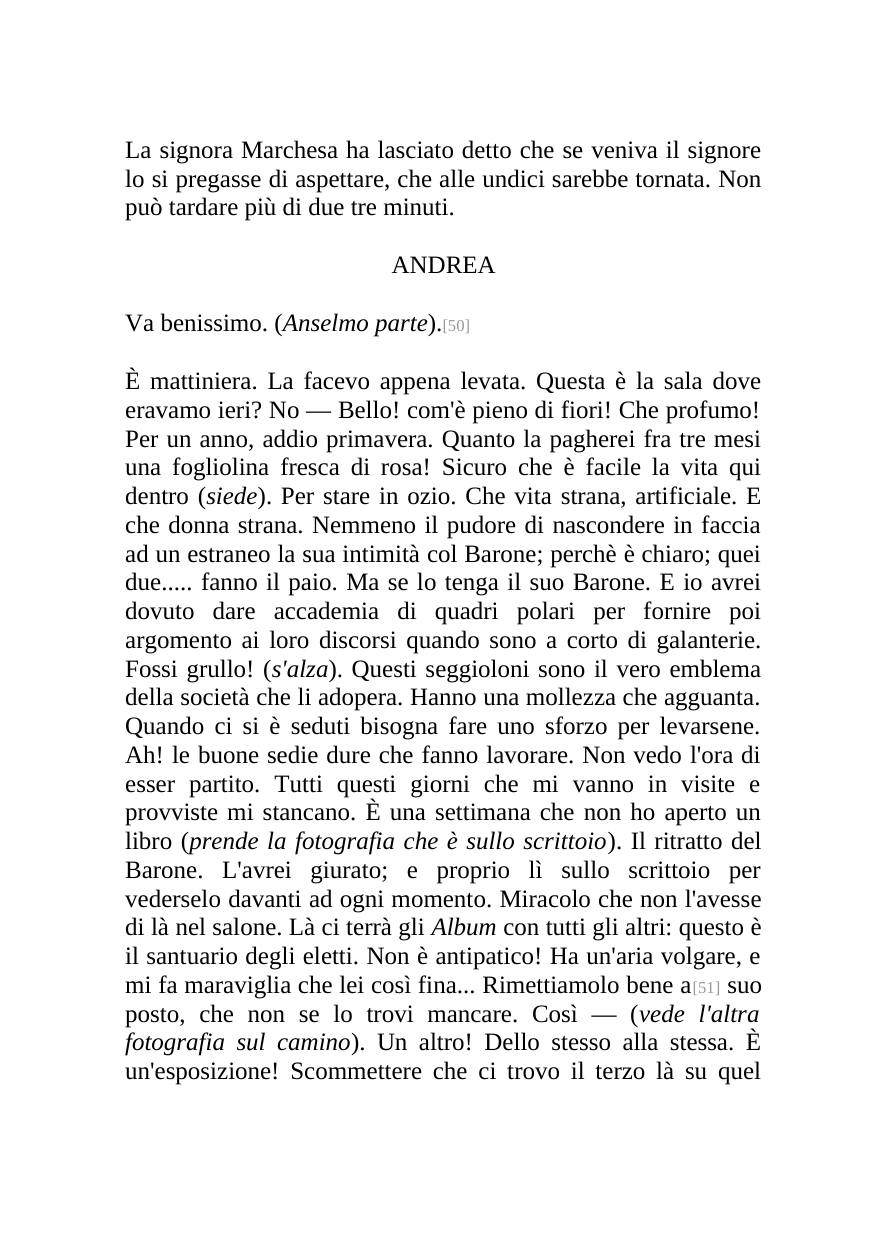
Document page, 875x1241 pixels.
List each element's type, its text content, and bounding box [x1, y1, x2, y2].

text La signora Marchesa ha lasciato detto che se veniva il signore lo si pregasse di aspettare, che alle undici sarebbe tornata. Non può tardare più di due tre minuti. [125, 135, 762, 221]
text ANDREA [125, 250, 762, 279]
text È mattiniera. La facevo appena levata. Questa è la sala dove eravamo ieri? No — Bello! com'è pieno di fiori! Che profumo! Per un anno, addio primavera. Quanto la pagherei fra tre mesi una fogliolina fresca di rosa! Sicuro che è facile la vita qui dentro (siede). Per stare in ozio. Che vita strana, artificiale. E che donna strana. Nemmeno il pudore di nascondere in faccia ad un estraneo la sua intimità col Barone; perchè è chiaro; quei due..... fanno il paio. Ma se lo tenga il suo Barone. E io avrei dovuto dare accademia di quadri polari per fornire poi argomento ai loro discorsi quando sono a corto di galanterie. Fossi grullo! (s'alza). Questi seggioloni sono il vero emblema della società che li adopera. Hanno una mollezza che agguanta. Quando ci si è seduti bisogna fare uno sforzo per levarsene. Ah! le buone sedie dure che fanno lavorare. Non vedo l'ora di esser partito. Tutti questi giorni che mi vanno in visite e provviste mi stancano. È una settimana che non ho aperto un libro (prende la fotografia che è sullo scrittoio). Il ritratto del Barone. L'avrei giurato; e proprio lì sullo scrittoio per vederselo davanti ad ogni momento. Miracolo che non l'avesse di là nel salone. Là ci terrà gli Album con tutti gli altri: questo è il santuario degli eletti. Non è antipatico! Ha un'aria volgare, e mi fa maraviglia che lei così fina... Rimettiamolo bene a[51] suo posto, che non se lo trovi mancare. Così — (vede l'altra fotografia sul camino). Un altro! Dello stesso alla stessa. È un'esposizione! Scommettere che ci trovo il terzo là su quel [125, 366, 762, 1085]
text Va benissimo. (Anselmo parte).[50] [125, 308, 762, 337]
